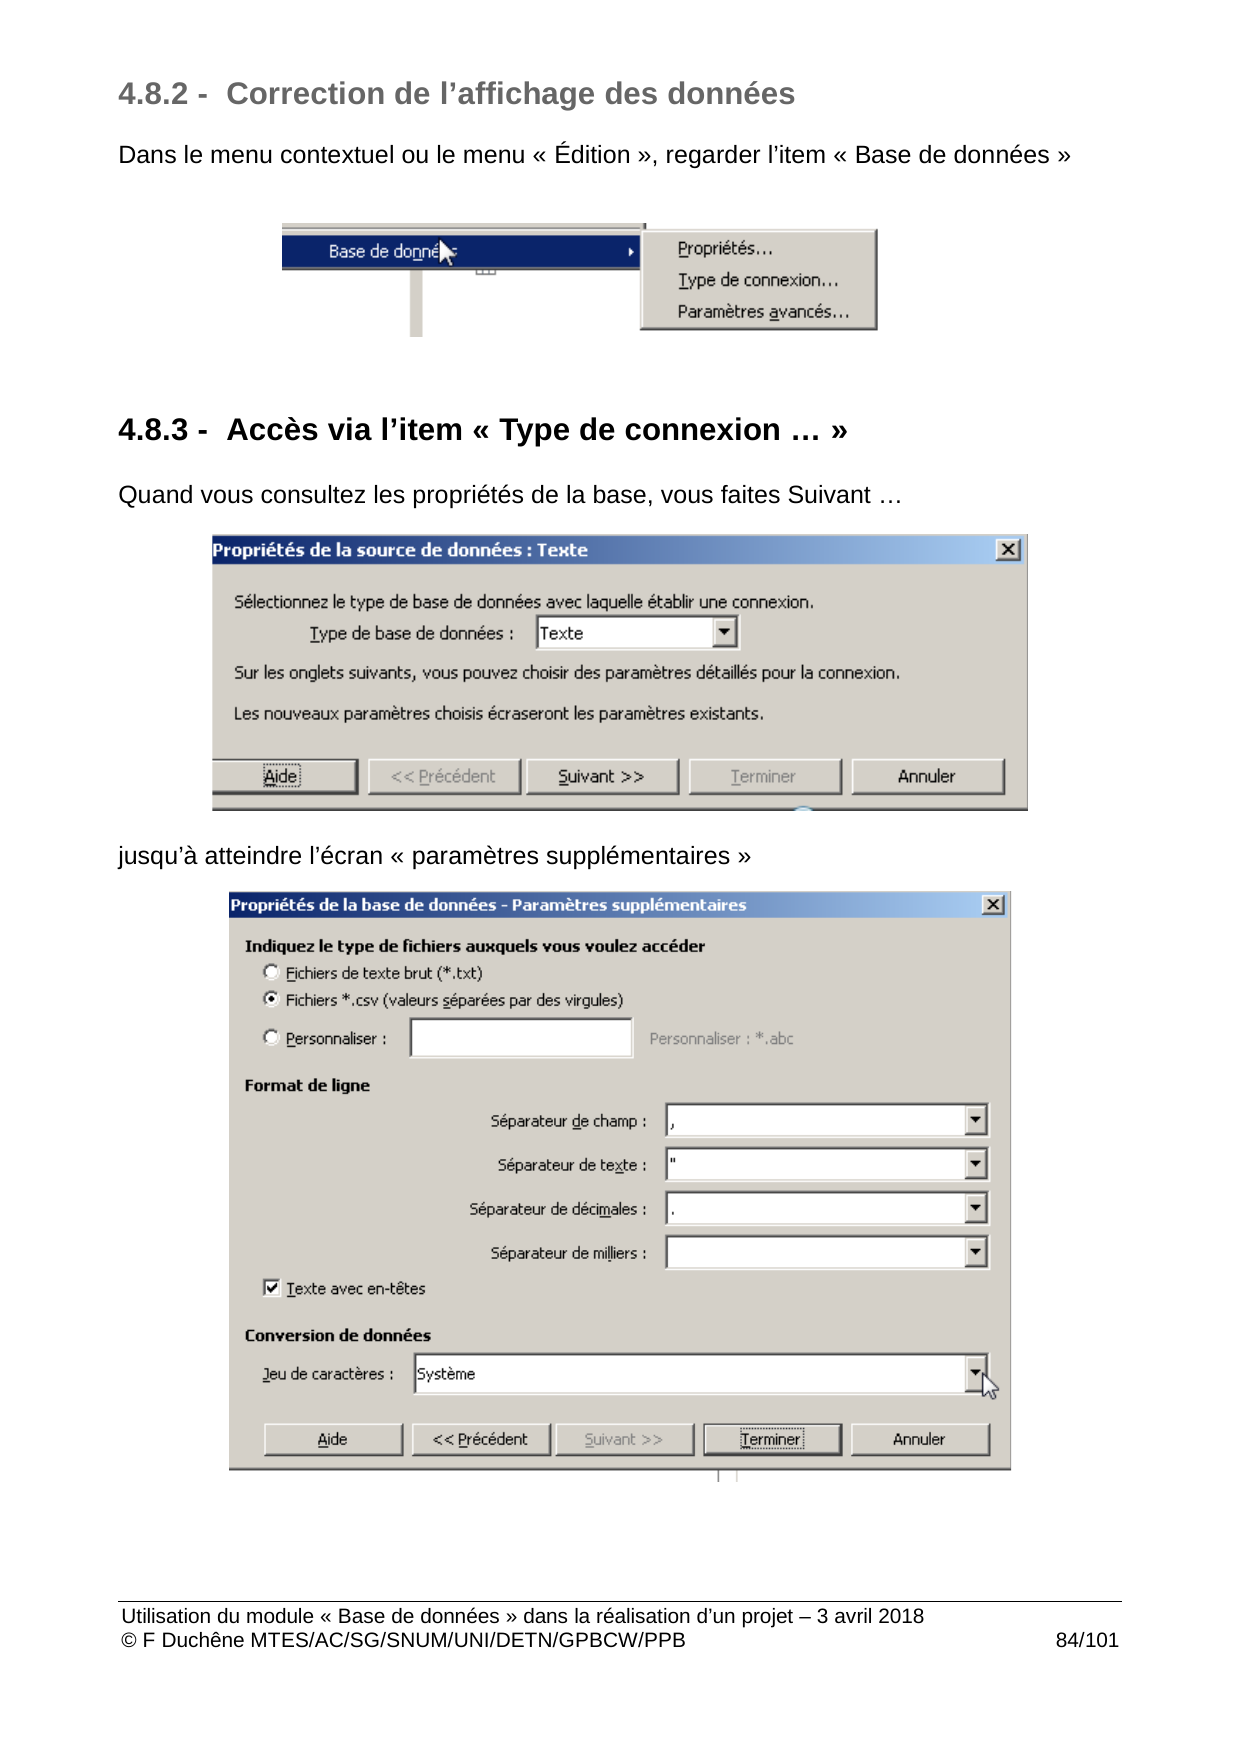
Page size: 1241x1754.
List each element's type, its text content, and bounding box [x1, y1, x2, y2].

text Dans le menu contextuel ou le menu « Édition », regarder l’item « Base de données » [118, 140, 1122, 169]
picture [229, 891, 1012, 1482]
text Quand vous consultez les propriétés de la base, vous faites Suivant … [118, 479, 1122, 509]
picture [212, 534, 1028, 811]
picture [282, 223, 878, 337]
text jusqu’à atteindre l’écran « paramètres supplémentaires » [118, 841, 1122, 870]
subtitle Accès via l’item « Type de connexion … » [118, 411, 1122, 447]
subtitle Correction de l’affichage des données [118, 75, 1122, 111]
